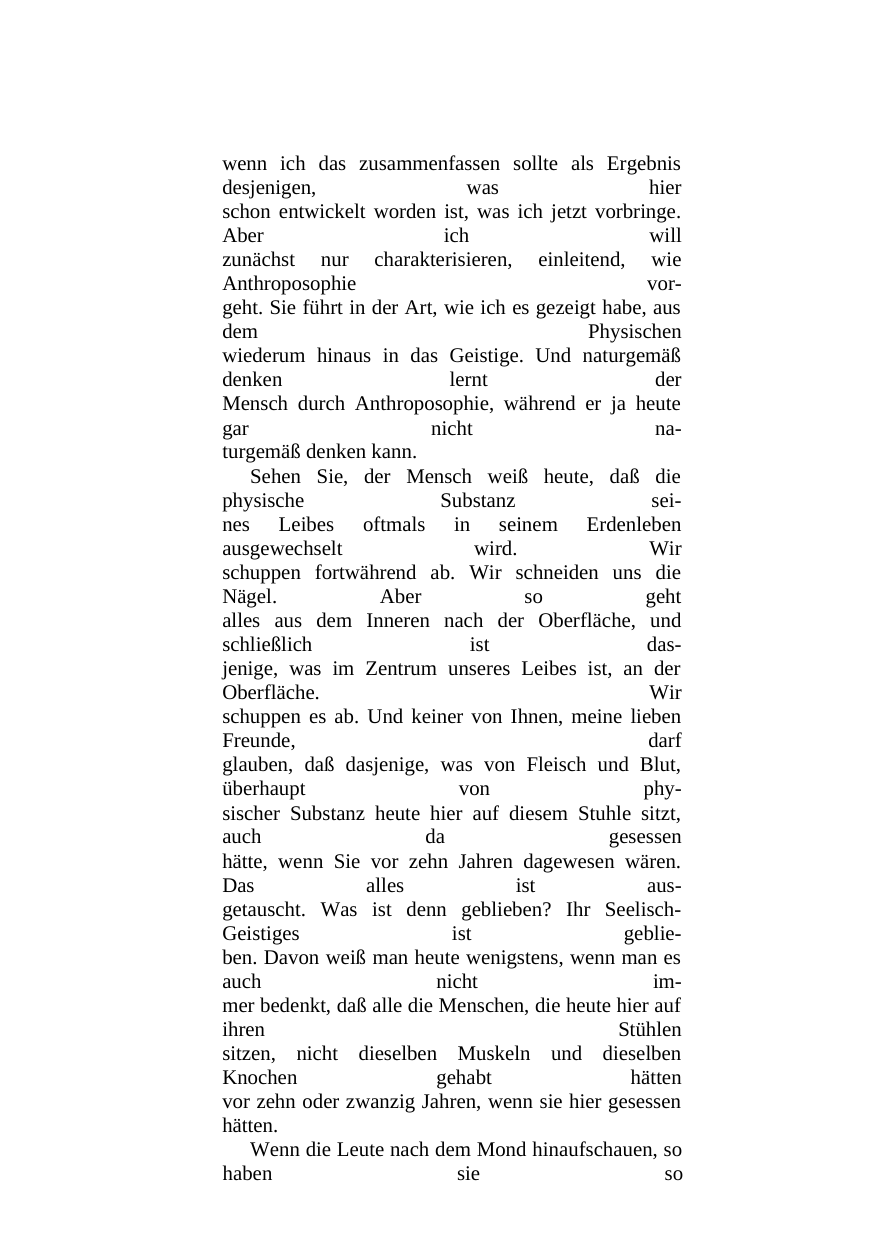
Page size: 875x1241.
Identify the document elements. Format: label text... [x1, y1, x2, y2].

text Sehen Sie, der Mensch weiß heute, daß die physische Substanz sei- nes Leibes oftmals in seinem Erdenleben ausgewechselt wird. Wir schuppen fortwährend ab. Wir schneiden uns die Nägel. Aber so geht alles aus dem Inneren nach der Oberfläche, und schließlich ist das- jenige, was im Zentrum unseres Leibes ist, an der Oberfläche. Wir schuppen es ab. Und keiner von Ihnen, meine lieben Freunde, darf glauben, daß dasjenige, was von Fleisch und Blut, überhaupt von phy- sischer Substanz heute hier auf diesem Stuhle sitzt, auch da gesessen hätte, wenn Sie vor zehn Jahren dagewesen wären. Das alles ist aus- getauscht. Was ist denn geblieben? Ihr Seelisch-Geistiges ist geblie- ben. Davon weiß man heute wenigstens, wenn man es auch nicht im- mer bedenkt, daß alle die Menschen, die heute hier auf ihren Stühlen sitzen, nicht dieselben Muskeln und dieselben Knochen gehabt hätten vor zehn oder zwanzig Jahren, wenn sie hier gesessen hätten. [222, 463, 682, 1137]
text Wenn die Leute nach dem Mond hinaufschauen, so haben sie so [222, 1137, 683, 1185]
text wenn ich das zusammenfassen sollte als Ergebnis desjenigen, was hier schon entwickelt worden ist, was ich jetzt vorbringe. Aber ich will zunächst nur charakterisieren, einleitend, wie Anthroposophie vor- geht. Sie führt in der Art, wie ich es gezeigt habe, aus dem Physischen wiederum hinaus in das Geistige. Und naturgemäß denken lernt der Mensch durch Anthroposophie, während er ja heute gar nicht na- turgemäß denken kann. [222, 151, 682, 463]
